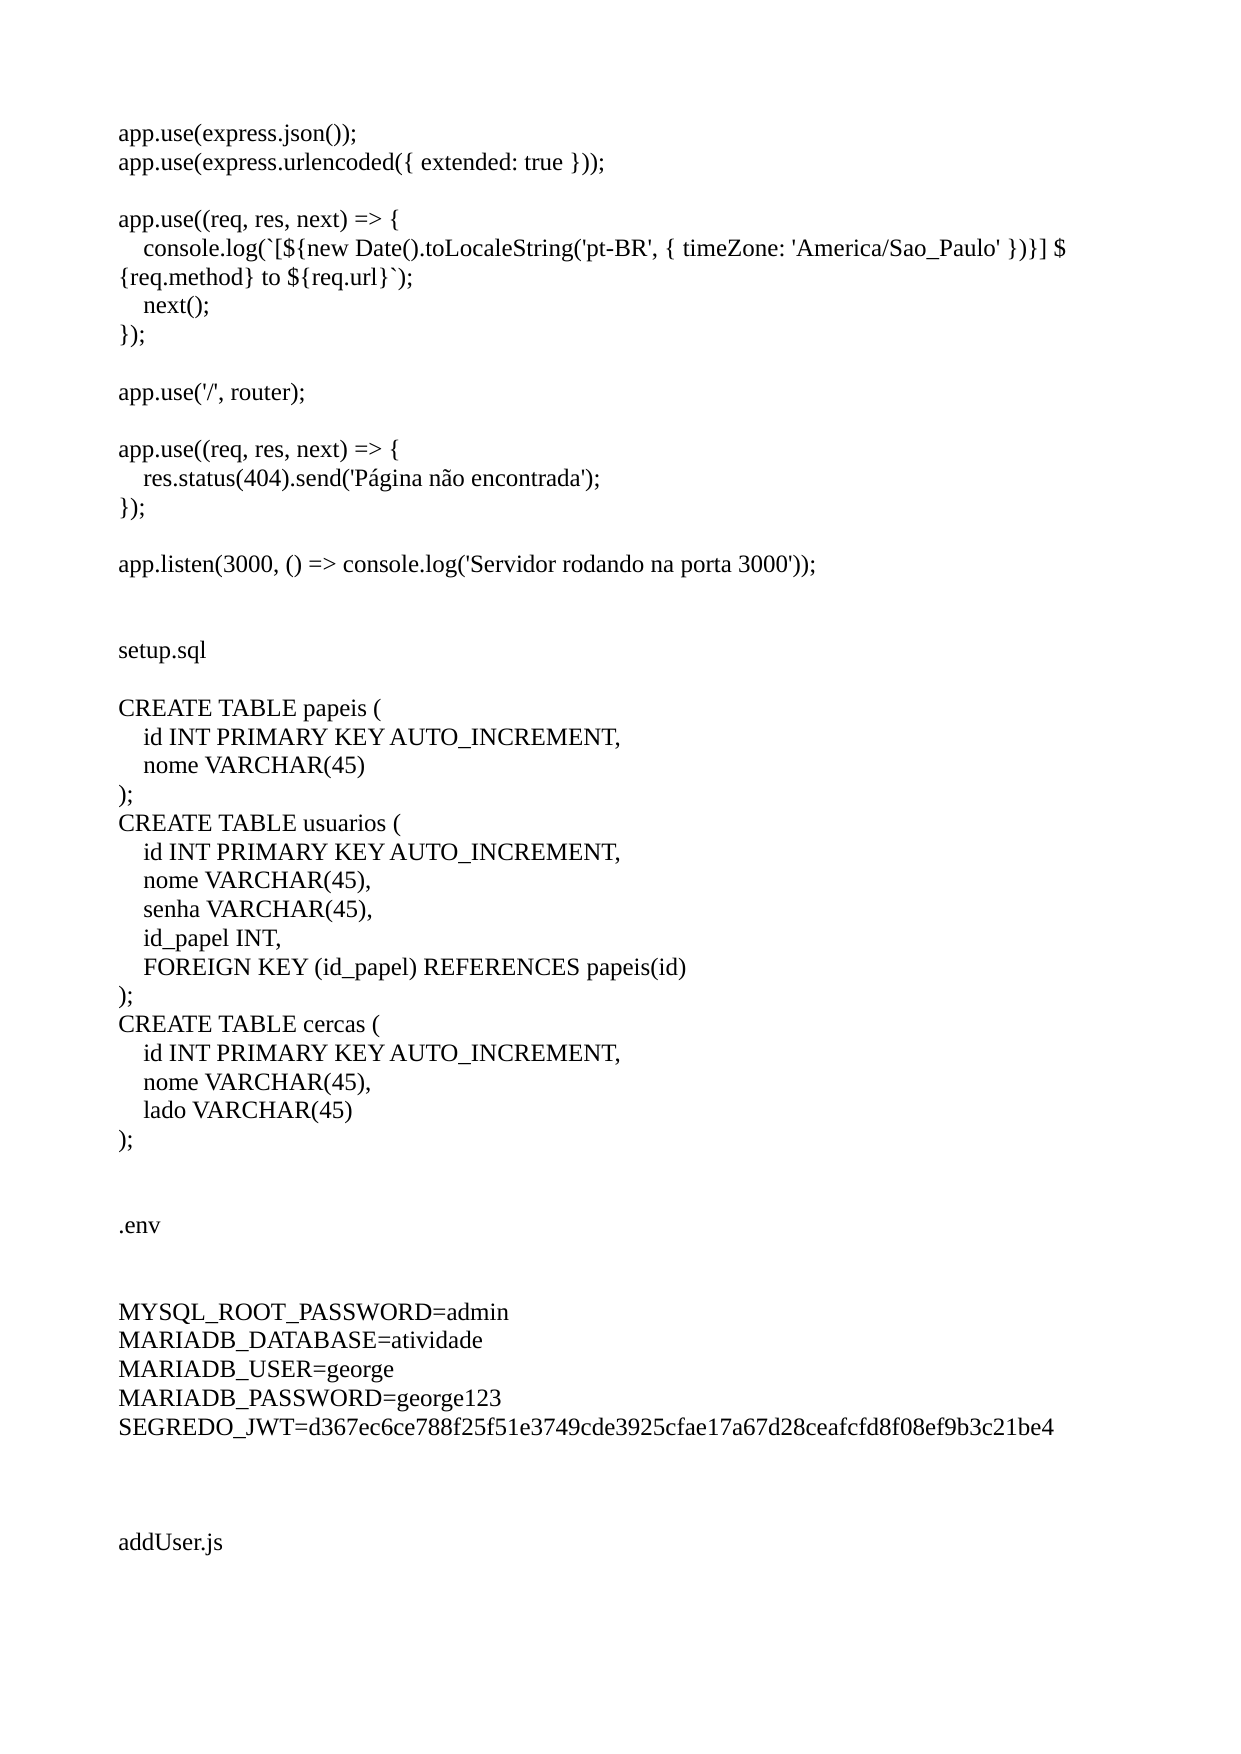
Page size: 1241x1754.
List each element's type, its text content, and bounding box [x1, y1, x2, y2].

text ); [118, 779, 1122, 808]
text nome VARCHAR(45) [118, 751, 1122, 779]
text id INT PRIMARY KEY AUTO_INCREMENT, [118, 837, 1122, 866]
text app.use((req, res, next) => { [118, 434, 1122, 463]
text next(); [118, 291, 1122, 319]
text lado VARCHAR(45) [118, 1096, 1122, 1124]
text app.use(express.urlencoded({ extended: true })); [118, 147, 1122, 176]
text senha VARCHAR(45), [118, 894, 1122, 923]
text nome VARCHAR(45), [118, 1067, 1122, 1096]
text app.use((req, res, next) => { [118, 204, 1122, 233]
text }); [118, 492, 1122, 521]
text .env [118, 1211, 1122, 1239]
text ); [118, 1124, 1122, 1153]
text res.status(404).send('Página não encontrada'); [118, 463, 1122, 492]
text addUser.js [118, 1527, 1122, 1556]
text id_papel INT, [118, 923, 1122, 952]
text setup.sql [118, 636, 1122, 664]
text id INT PRIMARY KEY AUTO_INCREMENT, [118, 1038, 1122, 1067]
text app.use('/', router); [118, 377, 1122, 406]
text console.log(`[${new Date().toLocaleString('pt-BR', { timeZone: 'America/Sao_Paulo' })}] ${req.method} to ${req.url}`); [118, 233, 1122, 291]
text CREATE TABLE papeis ( [118, 693, 1122, 722]
text app.use(express.json()); [118, 118, 1122, 147]
text id INT PRIMARY KEY AUTO_INCREMENT, [118, 722, 1122, 751]
text MYSQL_ROOT_PASSWORD=admin MARIADB_DATABASE=atividade MARIADB_USER=george MARIADB_PASSWORD=george123 SEGREDO_JWT=d367ec6ce788f25f51e3749cde3925cfae17a67d28ceafcfd8f08ef9b3c21be4 [118, 1297, 1122, 1441]
text FOREIGN KEY (id_papel) REFERENCES papeis(id) [118, 952, 1122, 981]
text CREATE TABLE cercas ( [118, 1009, 1122, 1038]
text nome VARCHAR(45), [118, 866, 1122, 894]
text ); [118, 981, 1122, 1009]
text CREATE TABLE usuarios ( [118, 808, 1122, 837]
text app.listen(3000, () => console.log('Servidor rodando na porta 3000')); [118, 549, 1122, 578]
text }); [118, 319, 1122, 348]
